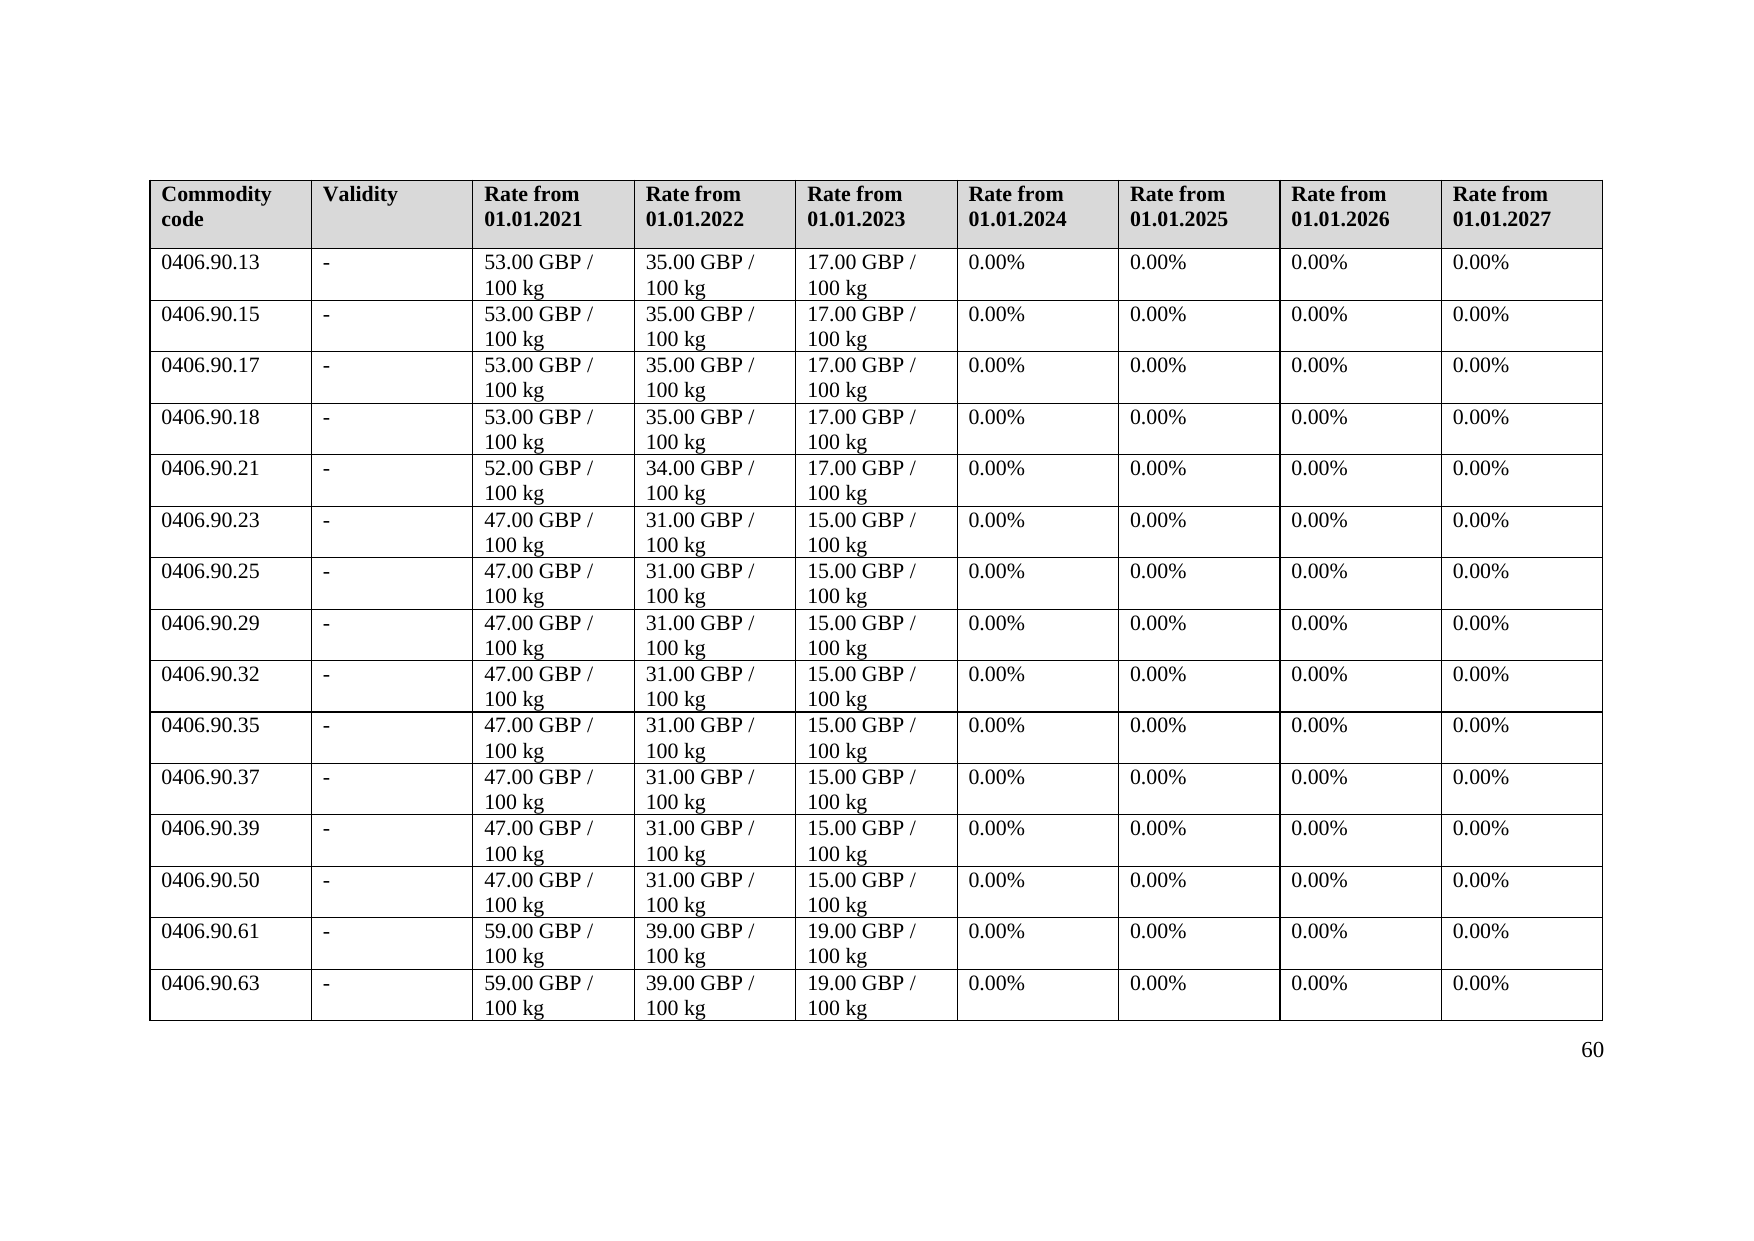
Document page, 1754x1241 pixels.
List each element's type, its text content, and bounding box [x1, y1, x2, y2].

table_cell 0.00% [1442, 815, 1602, 866]
table_cell 0406.90.15 [151, 301, 311, 351]
table_cell 0.00% [1119, 918, 1279, 969]
table_cell 0.00% [958, 918, 1118, 969]
table_cell 0.00% [1119, 558, 1279, 608]
table_cell 47.00 GBP / 100 kg [473, 661, 634, 711]
table_cell - [312, 610, 472, 660]
table_cell 0.00% [1119, 507, 1279, 557]
table_cell - [312, 970, 472, 1020]
table_cell 0.00% [1442, 455, 1602, 506]
table_cell - [312, 661, 472, 711]
table_cell 0.00% [958, 301, 1118, 351]
table_cell 15.00 GBP / 100 kg [796, 713, 957, 763]
table_cell 0.00% [958, 661, 1118, 711]
table_cell 17.00 GBP / 100 kg [796, 249, 957, 300]
table_cell 0.00% [1442, 610, 1602, 660]
table_cell 0.00% [1281, 764, 1441, 814]
table_cell 0.00% [958, 455, 1118, 506]
table_cell 31.00 GBP / 100 kg [635, 558, 795, 608]
table_cell 0.00% [1442, 352, 1602, 403]
table_cell 39.00 GBP / 100 kg [635, 918, 795, 969]
table_cell 31.00 GBP / 100 kg [635, 610, 795, 660]
table_header Commodity code [151, 181, 311, 248]
table_cell 0.00% [1442, 970, 1602, 1020]
table_cell - [312, 249, 472, 300]
table_cell 0406.90.39 [151, 815, 311, 866]
table_cell 31.00 GBP / 100 kg [635, 764, 795, 814]
table_cell 0.00% [1119, 661, 1279, 711]
table_cell 35.00 GBP / 100 kg [635, 352, 795, 403]
table_cell 53.00 GBP / 100 kg [473, 249, 634, 300]
table_cell 35.00 GBP / 100 kg [635, 404, 795, 454]
table_cell 0406.90.35 [151, 713, 311, 763]
table_cell 0.00% [958, 970, 1118, 1020]
table_cell - [312, 352, 472, 403]
table_cell 0.00% [958, 507, 1118, 557]
table_cell 31.00 GBP / 100 kg [635, 867, 795, 917]
table_cell 15.00 GBP / 100 kg [796, 661, 957, 711]
table_cell 0.00% [1119, 352, 1279, 403]
table_cell 53.00 GBP / 100 kg [473, 352, 634, 403]
table_cell 31.00 GBP / 100 kg [635, 815, 795, 866]
table_cell 0.00% [1281, 352, 1441, 403]
table_cell 47.00 GBP / 100 kg [473, 558, 634, 608]
table_cell 0.00% [1281, 301, 1441, 351]
table_cell 0.00% [1281, 610, 1441, 660]
table_header Rate from 01.01.2023 [796, 181, 957, 248]
table_cell 0.00% [1119, 764, 1279, 814]
table_cell 0406.90.25 [151, 558, 311, 608]
table_header Rate from 01.01.2026 [1281, 181, 1441, 248]
table_cell 0.00% [958, 404, 1118, 454]
table_header Rate from 01.01.2022 [635, 181, 795, 248]
table_cell 0406.90.29 [151, 610, 311, 660]
table_cell 0.00% [1442, 249, 1602, 300]
table_cell 34.00 GBP / 100 kg [635, 455, 795, 506]
table_cell 0.00% [1119, 970, 1279, 1020]
table_cell 0.00% [1442, 661, 1602, 711]
table_cell 0.00% [1442, 713, 1602, 763]
table_cell 47.00 GBP / 100 kg [473, 764, 634, 814]
table_cell 0406.90.23 [151, 507, 311, 557]
table_cell 17.00 GBP / 100 kg [796, 301, 957, 351]
table_cell 19.00 GBP / 100 kg [796, 918, 957, 969]
table_cell 0.00% [1281, 918, 1441, 969]
table_cell 47.00 GBP / 100 kg [473, 815, 634, 866]
table_cell 59.00 GBP / 100 kg [473, 918, 634, 969]
table_cell 31.00 GBP / 100 kg [635, 661, 795, 711]
table_cell 0.00% [1442, 507, 1602, 557]
table_cell 0.00% [958, 610, 1118, 660]
table_cell 0.00% [1119, 610, 1279, 660]
table_cell - [312, 764, 472, 814]
table_cell 52.00 GBP / 100 kg [473, 455, 634, 506]
table_cell - [312, 507, 472, 557]
table_cell 0.00% [1281, 970, 1441, 1020]
table_cell 15.00 GBP / 100 kg [796, 815, 957, 866]
table_cell 0.00% [1281, 558, 1441, 608]
table_cell - [312, 404, 472, 454]
table_cell 35.00 GBP / 100 kg [635, 249, 795, 300]
table_cell 0.00% [1119, 301, 1279, 351]
table_header Rate from 01.01.2021 [473, 181, 634, 248]
table_header Rate from 01.01.2024 [958, 181, 1118, 248]
table_cell 53.00 GBP / 100 kg [473, 301, 634, 351]
table_cell 17.00 GBP / 100 kg [796, 455, 957, 506]
table_cell 0406.90.21 [151, 455, 311, 506]
table_cell 0406.90.18 [151, 404, 311, 454]
table_cell - [312, 918, 472, 969]
table_cell 0406.90.50 [151, 867, 311, 917]
table_cell 0.00% [958, 867, 1118, 917]
table_cell - [312, 867, 472, 917]
table_cell - [312, 455, 472, 506]
table_cell 53.00 GBP / 100 kg [473, 404, 634, 454]
table_cell 0.00% [1281, 815, 1441, 866]
table_cell 0.00% [1281, 404, 1441, 454]
table_cell 31.00 GBP / 100 kg [635, 713, 795, 763]
table_cell 0.00% [958, 713, 1118, 763]
table_cell 0406.90.13 [151, 249, 311, 300]
table_cell 0.00% [1119, 815, 1279, 866]
table_cell 0.00% [1281, 661, 1441, 711]
table_cell 0.00% [1119, 249, 1279, 300]
table_header Rate from 01.01.2027 [1442, 181, 1602, 248]
table_cell 15.00 GBP / 100 kg [796, 764, 957, 814]
table_cell 0.00% [1281, 867, 1441, 917]
table_cell 0.00% [1442, 404, 1602, 454]
table_header Validity [312, 181, 472, 248]
table_cell 0.00% [958, 558, 1118, 608]
table_cell 0.00% [1442, 558, 1602, 608]
table_cell 15.00 GBP / 100 kg [796, 507, 957, 557]
table_cell 0.00% [1442, 764, 1602, 814]
table_cell 47.00 GBP / 100 kg [473, 713, 634, 763]
table_header Rate from 01.01.2025 [1119, 181, 1279, 248]
table_cell 0.00% [958, 352, 1118, 403]
table_cell 0.00% [1442, 918, 1602, 969]
table_cell 17.00 GBP / 100 kg [796, 404, 957, 454]
table_cell - [312, 558, 472, 608]
table_cell 47.00 GBP / 100 kg [473, 610, 634, 660]
table_cell 19.00 GBP / 100 kg [796, 970, 957, 1020]
table_cell 0.00% [1119, 867, 1279, 917]
table_cell - [312, 301, 472, 351]
table_cell 15.00 GBP / 100 kg [796, 558, 957, 608]
table_cell - [312, 815, 472, 866]
table_cell 39.00 GBP / 100 kg [635, 970, 795, 1020]
table_cell 0406.90.17 [151, 352, 311, 403]
table_cell 15.00 GBP / 100 kg [796, 610, 957, 660]
table_cell 31.00 GBP / 100 kg [635, 507, 795, 557]
table_cell 0406.90.32 [151, 661, 311, 711]
table_cell 0.00% [1119, 404, 1279, 454]
table_cell 17.00 GBP / 100 kg [796, 352, 957, 403]
table_cell 0406.90.63 [151, 970, 311, 1020]
table_cell 0.00% [1442, 867, 1602, 917]
table_cell 0.00% [958, 815, 1118, 866]
table_cell 0.00% [1119, 455, 1279, 506]
table_cell 0.00% [958, 764, 1118, 814]
table_cell 0.00% [1281, 249, 1441, 300]
table_cell 47.00 GBP / 100 kg [473, 867, 634, 917]
table_cell 0.00% [1442, 301, 1602, 351]
table_cell 59.00 GBP / 100 kg [473, 970, 634, 1020]
table_cell 15.00 GBP / 100 kg [796, 867, 957, 917]
table_cell 0406.90.61 [151, 918, 311, 969]
table_cell 0.00% [1281, 455, 1441, 506]
table_cell 0.00% [1119, 713, 1279, 763]
table_cell 0.00% [1281, 713, 1441, 763]
table_cell 0.00% [958, 249, 1118, 300]
table_cell 0406.90.37 [151, 764, 311, 814]
table_cell 0.00% [1281, 507, 1441, 557]
table_cell 35.00 GBP / 100 kg [635, 301, 795, 351]
table_cell - [312, 713, 472, 763]
table_cell 47.00 GBP / 100 kg [473, 507, 634, 557]
